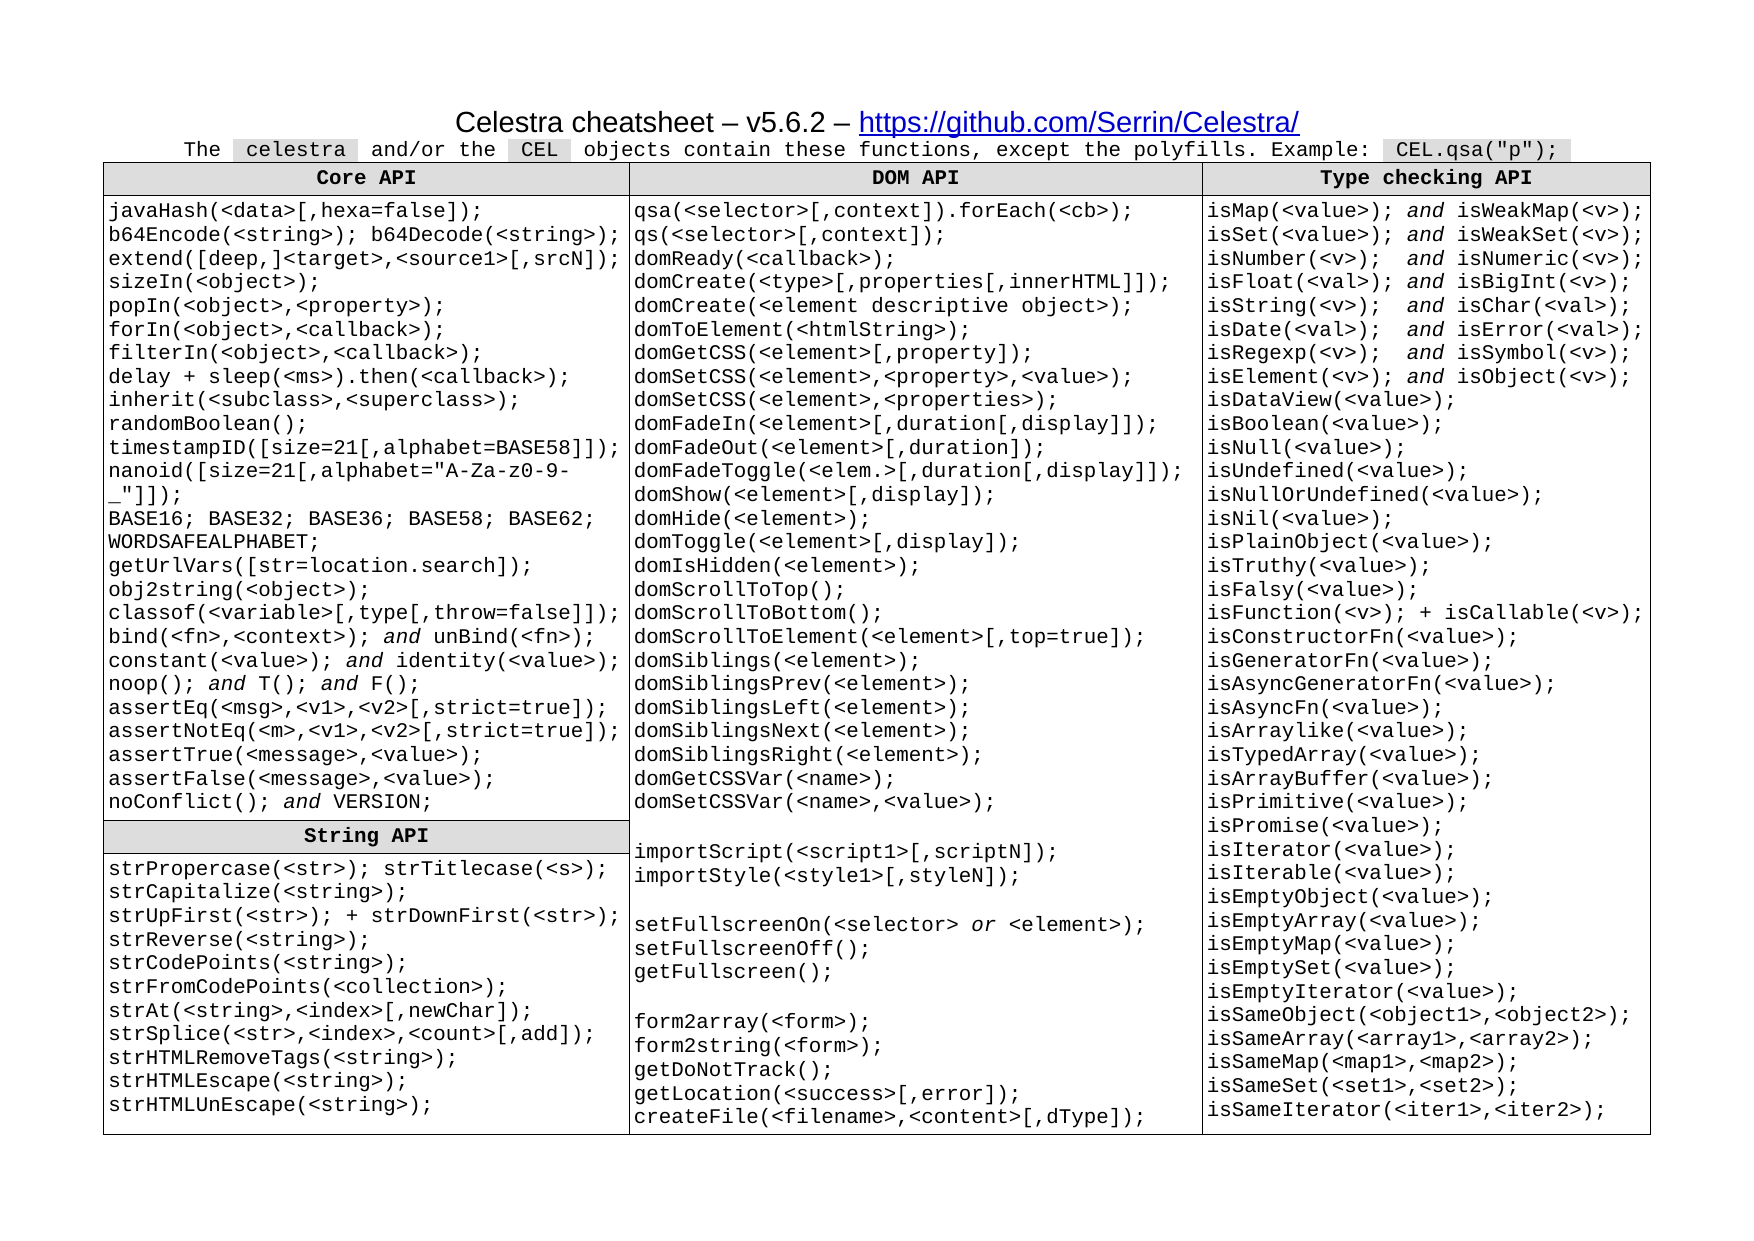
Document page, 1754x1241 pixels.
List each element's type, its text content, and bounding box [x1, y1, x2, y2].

text The celestra and/or the CEL objects contain these functions, except the polyfills. Example: CEL.qsa("p"); [105, 138, 1649, 162]
table_cell strPropercase(<str>); strTitlecase(<s>); strCapitalize(<string>); strUpFirst(<str>); + strDownFirst(<str>); strReverse(<string>); strCodePoints(<string>); strFromCodePoints(<collection>); strAt(<string>,<index>[,newChar]); strSplice(<str>,<index>,<count>[,add]); strHTMLRemoveTags(<string>); strHTMLEscape(<string>); strHTMLUnEscape(<string>); [104, 854, 629, 1134]
table_header DOM API [630, 163, 1202, 195]
table_header Type checking API [1203, 163, 1650, 195]
table_header Core API [104, 163, 629, 195]
table_cell String API [104, 821, 629, 853]
table_cell qsa(<selector>[,context]).forEach(<cb>); qs(<selector>[,context]); domReady(<callback>); domCreate(<type>[,properties[,innerHTML]]); domCreate(<element descriptive object>); domToElement(<htmlString>); domGetCSS(<element>[,property]); domSetCSS(<element>,<property>,<value>); domSetCSS(<element>,<properties>); domFadeIn(<element>[,duration[,display]]); domFadeOut(<element>[,duration]); domFadeToggle(<elem.>[,duration[,display]]); domShow(<element>[,display]); domHide(<element>); domToggle(<element>[,display]); domIsHidden(<element>); domScrollToTop(); domScrollToBottom(); domScrollToElement(<element>[,top=true]); domSiblings(<element>); domSiblingsPrev(<element>); domSiblingsLeft(<element>); domSiblingsNext(<element>); domSiblingsRight(<element>); domGetCSSVar(<name>); domSetCSSVar(<name>,<value>); importScript(<script1>[,scriptN]); importStyle(<style1>[,styleN]); setFullscreenOn(<selector> or <element>); setFullscreenOff(); getFullscreen(); form2array(<form>); form2string(<form>); getDoNotTrack(); getLocation(<success>[,error]); createFile(<filename>,<content>[,dType]); [630, 196, 1202, 1134]
text Celestra cheatsheet – v5.6.2 – https://github.com/Serrin/Celestra/ [105, 105, 1649, 138]
table_cell javaHash(<data>[,hexa=false]); b64Encode(<string>); b64Decode(<string>); extend([deep,]<target>,<source1>[,srcN]); sizeIn(<object>); popIn(<object>,<property>); forIn(<object>,<callback>); filterIn(<object>,<callback>); delay + sleep(<ms>).then(<callback>); inherit(<subclass>,<superclass>); randomBoolean(); timestampID([size=21[,alphabet=BASE58]]); nanoid([size=21[,alphabet="A-Za-z0-9-_"]]); BASE16; BASE32; BASE36; BASE58; BASE62; WORDSAFEALPHABET; getUrlVars([str=location.search]); obj2string(<object>); classof(<variable>[,type[,throw=false]]); bind(<fn>,<context>); and unBind(<fn>); constant(<value>); and identity(<value>); noop(); and T(); and F(); assertEq(<msg>,<v1>,<v2>[,strict=true]); assertNotEq(<m>,<v1>,<v2>[,strict=true]); assertTrue(<message>,<value>); assertFalse(<message>,<value>); noConflict(); and VERSION; [104, 196, 629, 819]
table_cell isMap(<value>); and isWeakMap(<v>); isSet(<value>); and isWeakSet(<v>); isNumber(<v>); and isNumeric(<v>); isFloat(<val>); and isBigInt(<v>); isString(<v>); and isChar(<val>); isDate(<val>); and isError(<val>); isRegexp(<v>); and isSymbol(<v>); isElement(<v>); and isObject(<v>); isDataView(<value>); isBoolean(<value>); isNull(<value>); isUndefined(<value>); isNullOrUndefined(<value>); isNil(<value>); isPlainObject(<value>); isTruthy(<value>); isFalsy(<value>); isFunction(<v>); + isCallable(<v>); isConstructorFn(<value>); isGeneratorFn(<value>); isAsyncGeneratorFn(<value>); isAsyncFn(<value>); isArraylike(<value>); isTypedArray(<value>); isArrayBuffer(<value>); isPrimitive(<value>); isPromise(<value>); isIterator(<value>); isIterable(<value>); isEmptyObject(<value>); isEmptyArray(<value>); isEmptyMap(<value>); isEmptySet(<value>); isEmptyIterator(<value>); isSameObject(<object1>,<object2>); isSameArray(<array1>,<array2>); isSameMap(<map1>,<map2>); isSameSet(<set1>,<set2>); isSameIterator(<iter1>,<iter2>); [1203, 196, 1650, 1134]
